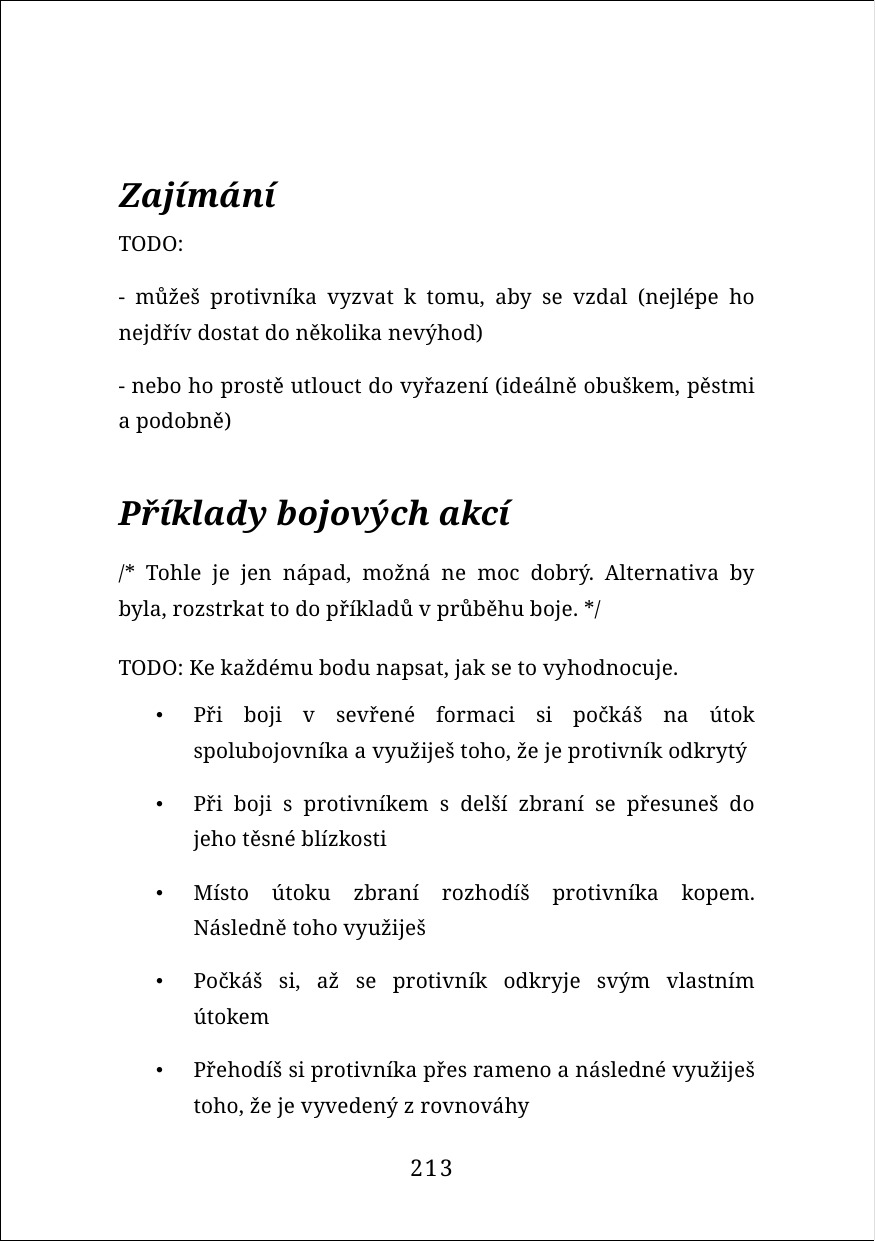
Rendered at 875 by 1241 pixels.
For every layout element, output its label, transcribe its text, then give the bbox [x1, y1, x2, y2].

list Přehodíš si protivníka přes rameno a následné využiješ toho, že je vyvedený z rovnováhy [156, 1055, 756, 1119]
list Při boji v sevřené formaci si počkáš na útok spolubojovníka a využiješ toho, že je protivník odkrytý [156, 700, 756, 764]
text TODO: Ke každému bodu napsat, jak se to vyhodnocuje. [118, 653, 756, 681]
list Při boji s protivníkem s delší zbraní se přesuneš do jeho těsné blízkosti [156, 789, 756, 853]
list Počkáš si, až se protivník odkryje svým vlastním útokem [156, 967, 756, 1031]
text TODO: [118, 229, 756, 257]
subtitle Příklady bojových akcí [118, 489, 756, 535]
subtitle Zajímání [118, 172, 756, 217]
text /* Tohle je jen nápad, možná ne moc dobrý. Alternativa by byla, rozstrkat to do příkladů v průběhu boje. */ [118, 558, 756, 622]
text - můžeš protivníka vyzvat k tomu, aby se vzdal (nejlépe ho nejdřív dostat do několika nevýhod) [118, 282, 756, 346]
text - nebo ho prostě utlouct do vyřazení (ideálně obuškem, pěstmi a podobně) [118, 371, 756, 435]
list Místo útoku zbraní rozhodíš protivníka kopem. Následně toho využiješ [156, 878, 756, 942]
